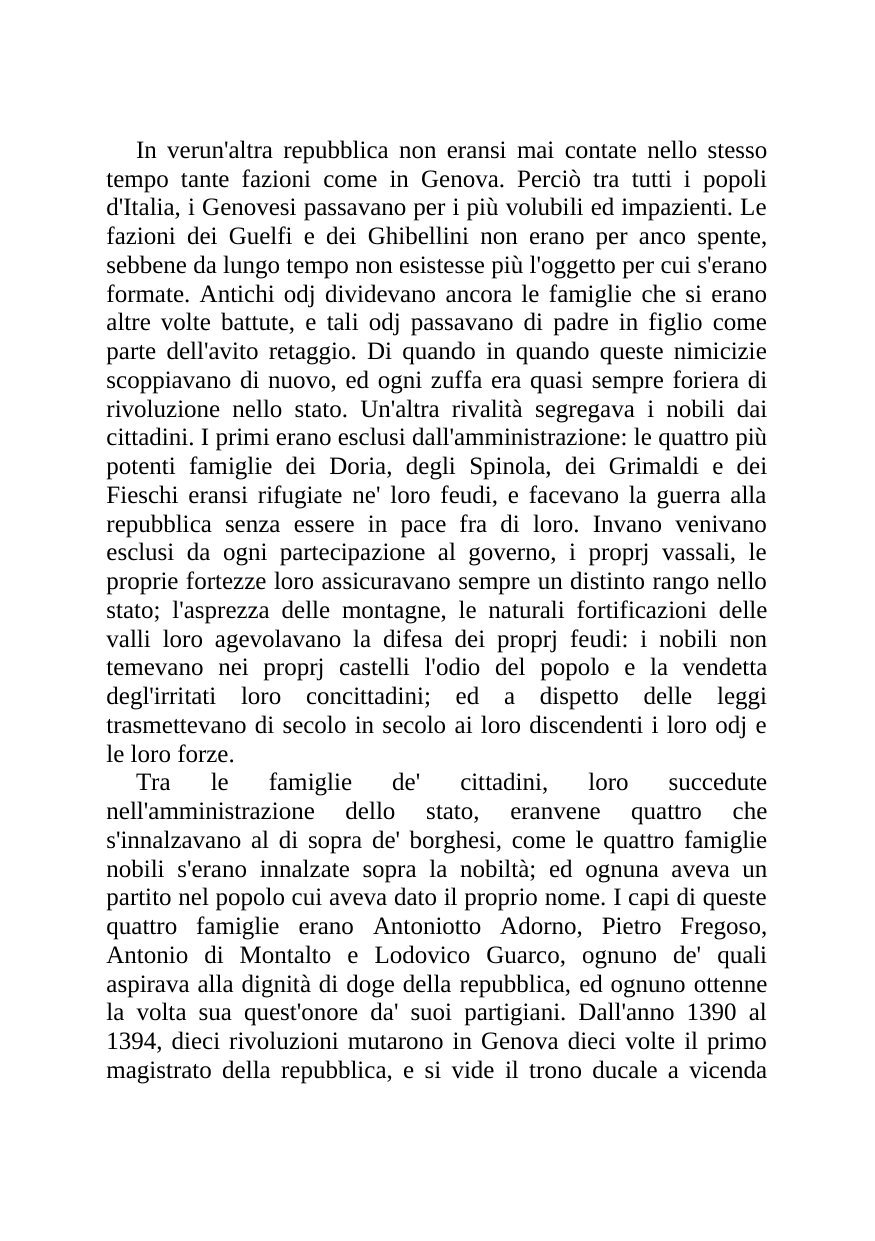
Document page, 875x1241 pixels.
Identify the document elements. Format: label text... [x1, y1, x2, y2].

text Tra le famiglie de' cittadini, loro succedute nell'amministrazione dello stato, eranvene quattro che s'innalzavano al di sopra de' borghesi, come le quattro famiglie nobili s'erano innalzate sopra la nobiltà; ed ognuna aveva un partito nel popolo cui aveva dato il proprio nome. I capi di queste quattro famiglie erano Antoniotto Adorno, Pietro Fregoso, Antonio di Montalto e Lodovico Guarco, ognuno de' quali aspirava alla dignità di doge della repubblica, ed ognuno ottenne la volta sua quest'onore da' suoi partigiani. Dall'anno 1390 al 1394, dieci rivoluzioni mutarono in Genova dieci volte il primo magistrato della repubblica, e si vide il trono ducale a vicenda [106, 767, 768, 1084]
text In verun'altra repubblica non eransi mai contate nello stesso tempo tante fazioni come in Genova. Perciò tra tutti i popoli d'Italia, i Genovesi passavano per i più volubili ed impazienti. Le fazioni dei Guelfi e dei Ghibellini non erano per anco spente, sebbene da lungo tempo non esistesse più l'oggetto per cui s'erano formate. Antichi odj dividevano ancora le famiglie che si erano altre volte battute, e tali odj passavano di padre in figlio come parte dell'avito retaggio. Di quando in quando queste nimicizie scoppiavano di nuovo, ed ogni zuffa era quasi sempre foriera di rivoluzione nello stato. Un'altra rivalità segregava i nobili dai cittadini. I primi erano esclusi dall'amministrazione: le quattro più potenti famiglie dei Doria, degli Spinola, dei Grimaldi e dei Fieschi eransi rifugiate ne' loro feudi, e facevano la guerra alla repubblica senza essere in pace fra di loro. Invano venivano esclusi da ogni partecipazione al governo, i proprj vassali, le proprie fortezze loro assicuravano sempre un distinto rango nello stato; l'asprezza delle montagne, le naturali fortificazioni delle valli loro agevolavano la difesa dei proprj feudi: i nobili non temevano nei proprj castelli l'odio del popolo e la vendetta degl'irritati loro concittadini; ed a dispetto delle leggi trasmettevano di secolo in secolo ai loro discendenti i loro odj e le loro forze. [106, 135, 768, 767]
